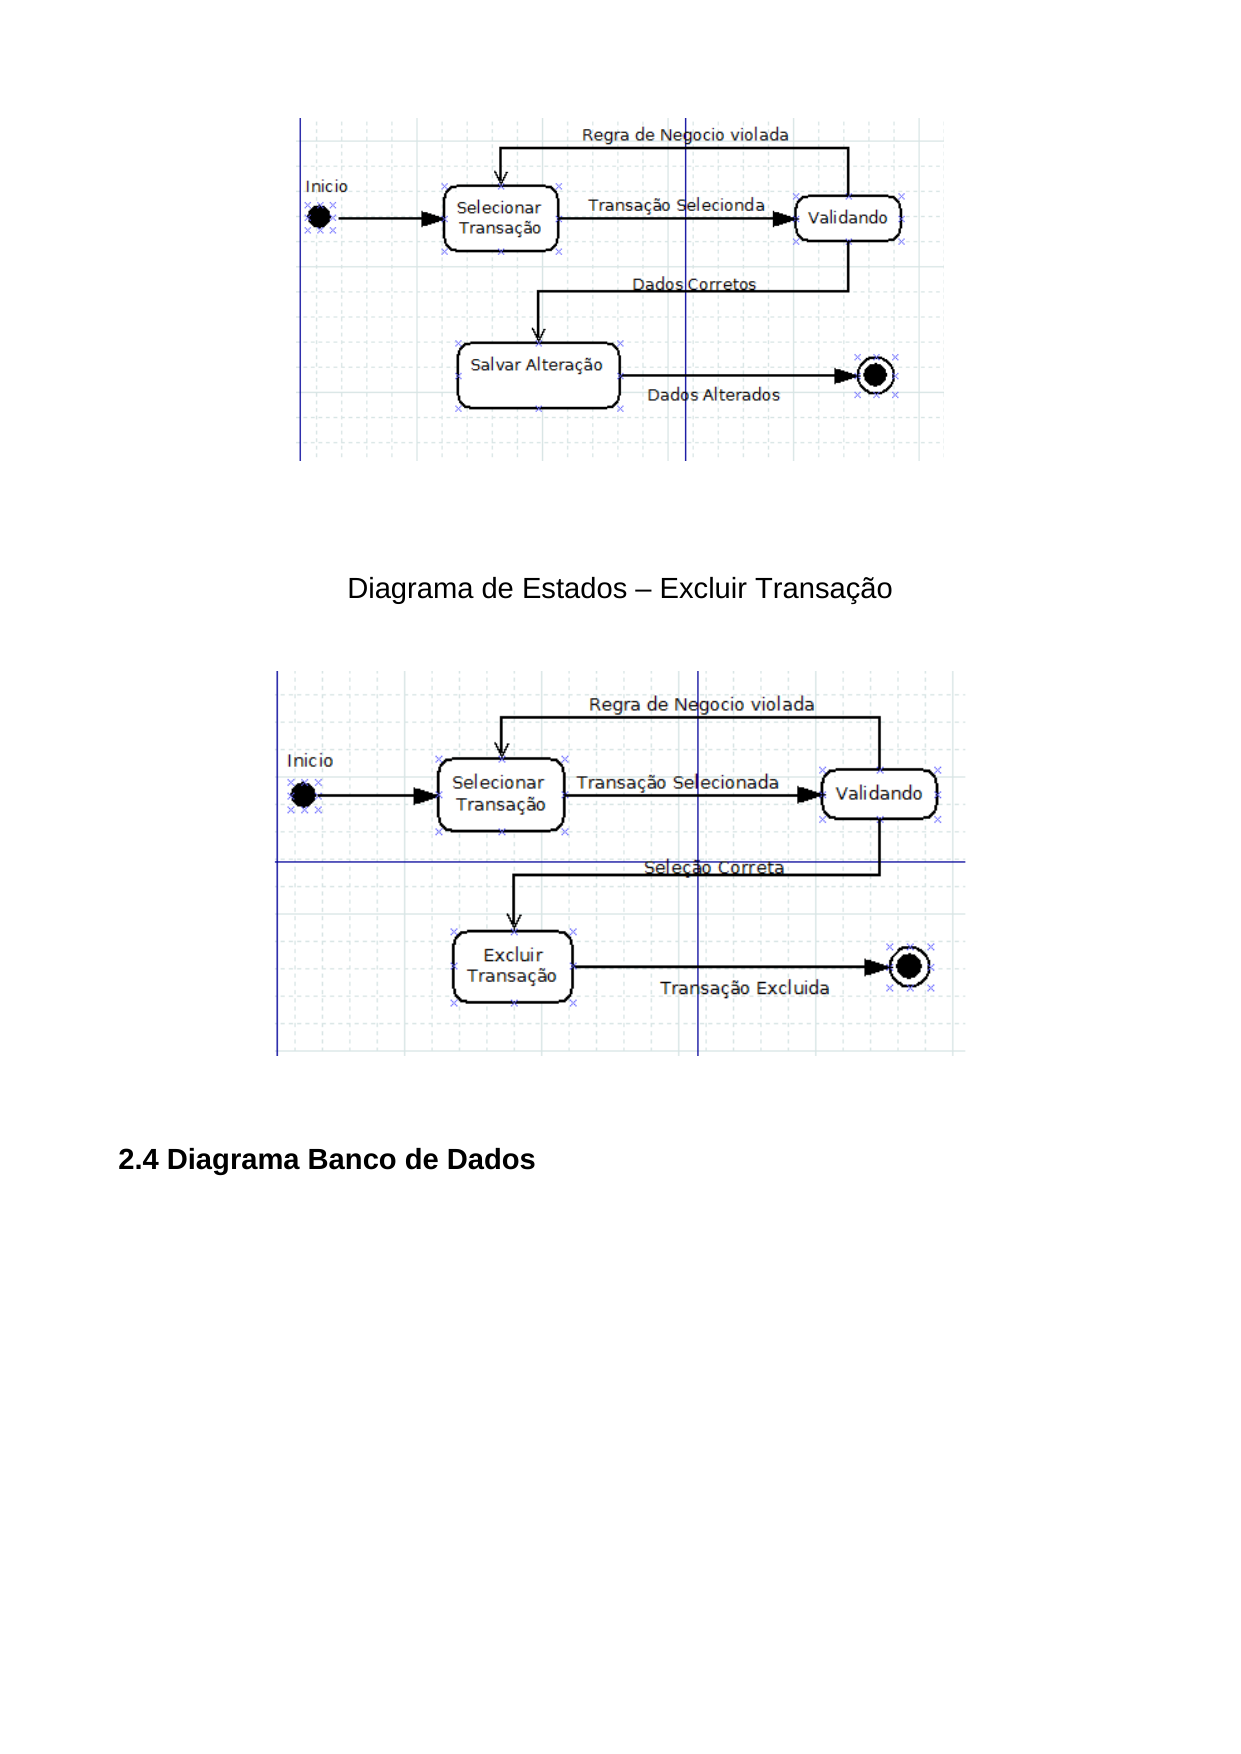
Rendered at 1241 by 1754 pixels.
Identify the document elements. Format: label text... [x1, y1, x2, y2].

picture [274, 671, 966, 1056]
text 2.4 Diagrama Banco de Dados [118, 1142, 1122, 1175]
picture [296, 118, 944, 461]
text Diagrama de Estados – Excluir Transação [118, 571, 1122, 604]
